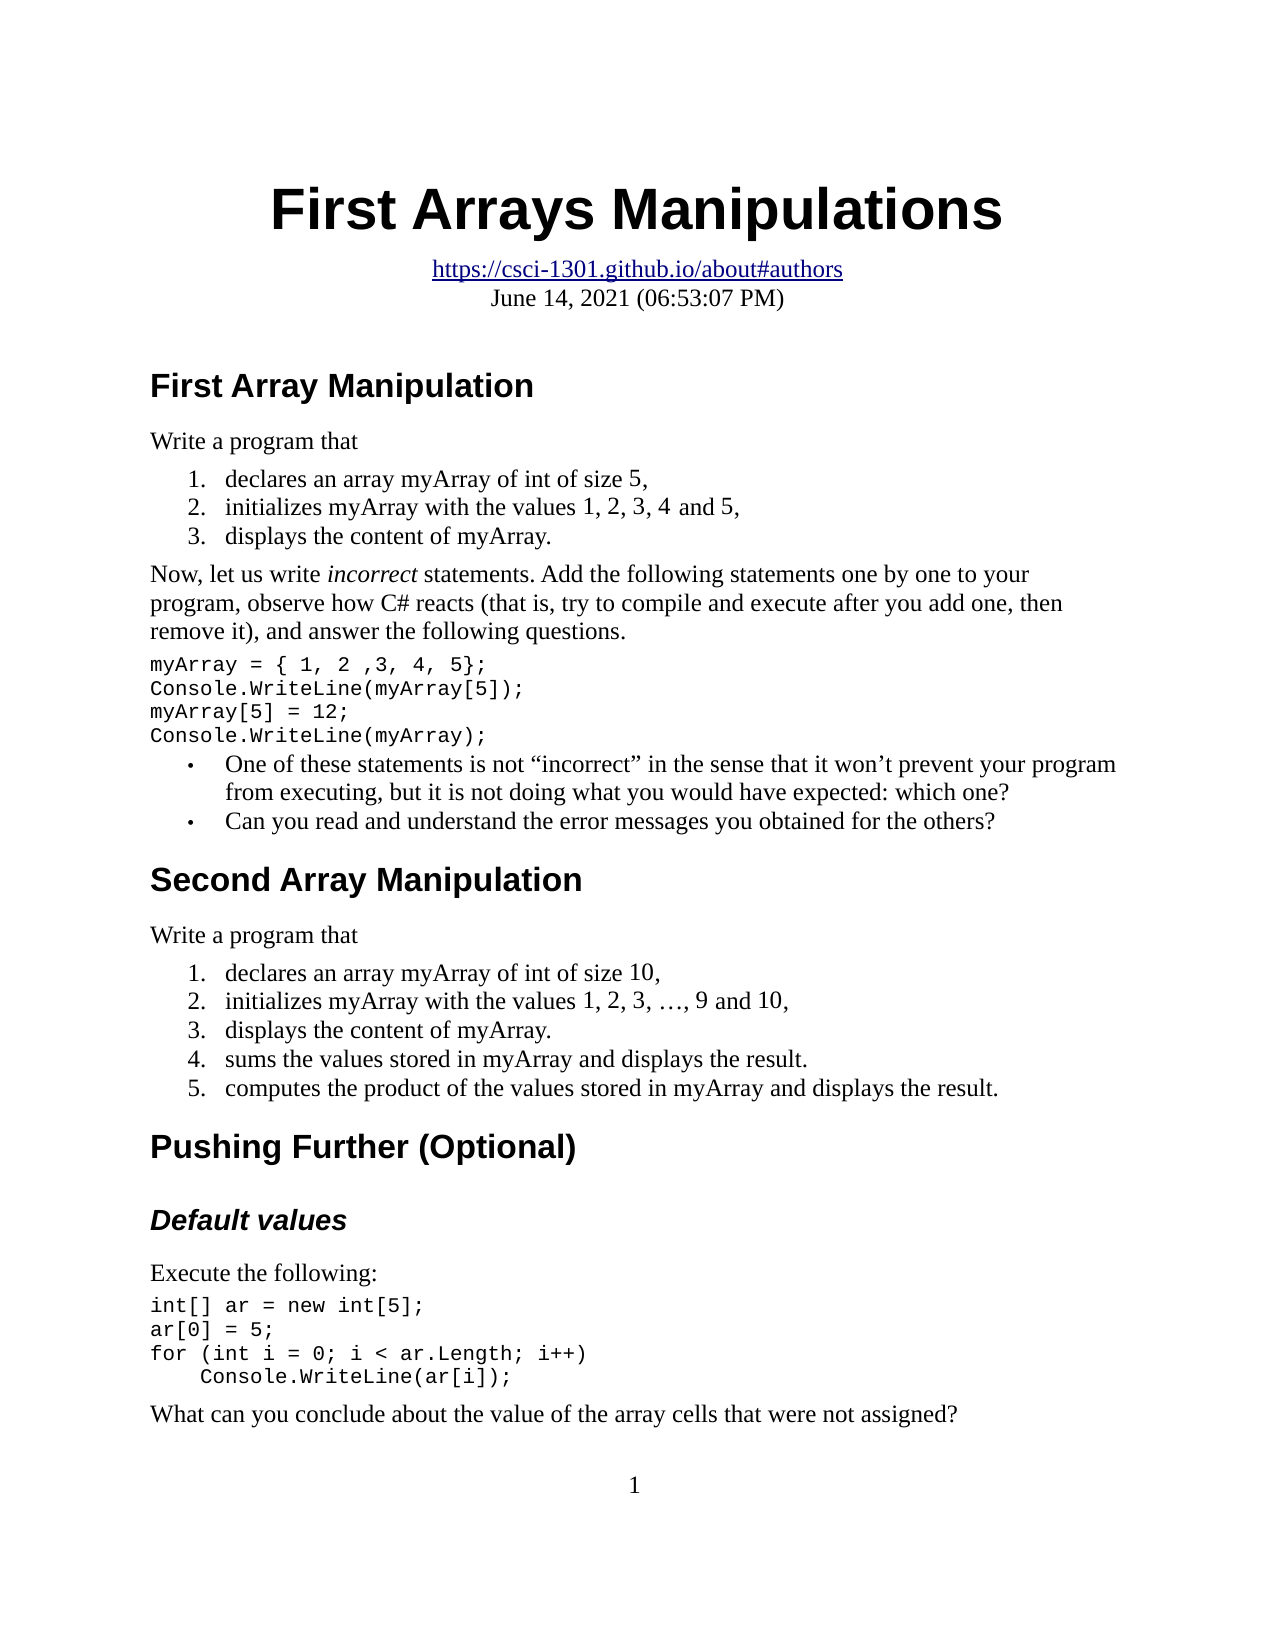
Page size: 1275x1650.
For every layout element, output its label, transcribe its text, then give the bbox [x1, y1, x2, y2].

list Can you read and understand the error messages you obtained for the others? [187, 806, 1125, 835]
text Write a program that [150, 426, 1125, 455]
text https://csci-1301.github.io/about#authors [150, 254, 1125, 283]
subtitle Pushing Further (Optional) [150, 1126, 1125, 1165]
text for (int i = 0; i < ar.Length; i++) [150, 1343, 1125, 1366]
list One of these statements is not “incorrect” in the sense that it won’t prevent your program from executing, but it is not doing what you would have expected: which one? [187, 749, 1125, 806]
text Console.WriteLine(myArray); [150, 725, 1125, 749]
list declares an array myArray of int of size , [187, 958, 1125, 986]
subtitle Second Array Manipulation [150, 860, 1125, 898]
list displays the content of myArray. [187, 1015, 1125, 1044]
text Now, let us write incorrect statements. Add the following statements one by one to your program, observe how C# reacts (that is, try to compile and execute after you add one, then remove it), and answer the following questions. [150, 559, 1125, 645]
list displays the content of myArray. [187, 521, 1125, 550]
text int[] ar = new int[5]; [150, 1295, 1125, 1319]
text myArray = { 1, 2 ,3, 4, 5}; [150, 654, 1125, 678]
text Console.WriteLine(ar[i]); [150, 1366, 1125, 1390]
text Write a program that [150, 920, 1125, 949]
text Console.WriteLine(myArray[5]); [150, 678, 1125, 701]
text myArray[5] = 12; [150, 701, 1125, 725]
list initializes myArray with the values , , , …, and , [187, 986, 1125, 1015]
subtitle First Array Manipulation [150, 366, 1125, 404]
list initializes myArray with the values , , , and , [187, 492, 1125, 521]
text What can you conclude about the value of the array cells that were not assigned? [150, 1399, 1125, 1428]
text ar[0] = 5; [150, 1319, 1125, 1343]
text June 14, 2021 (06:53:07 PM) [150, 283, 1125, 312]
list sums the values stored in myArray and displays the result. [187, 1044, 1125, 1073]
title First Arrays Manipulations [150, 175, 1125, 242]
list declares an array myArray of int of size , [187, 464, 1125, 492]
list computes the product of the values stored in myArray and displays the result. [187, 1073, 1125, 1101]
subtitle Default values [150, 1203, 1125, 1236]
text Execute the following: [150, 1258, 1125, 1286]
